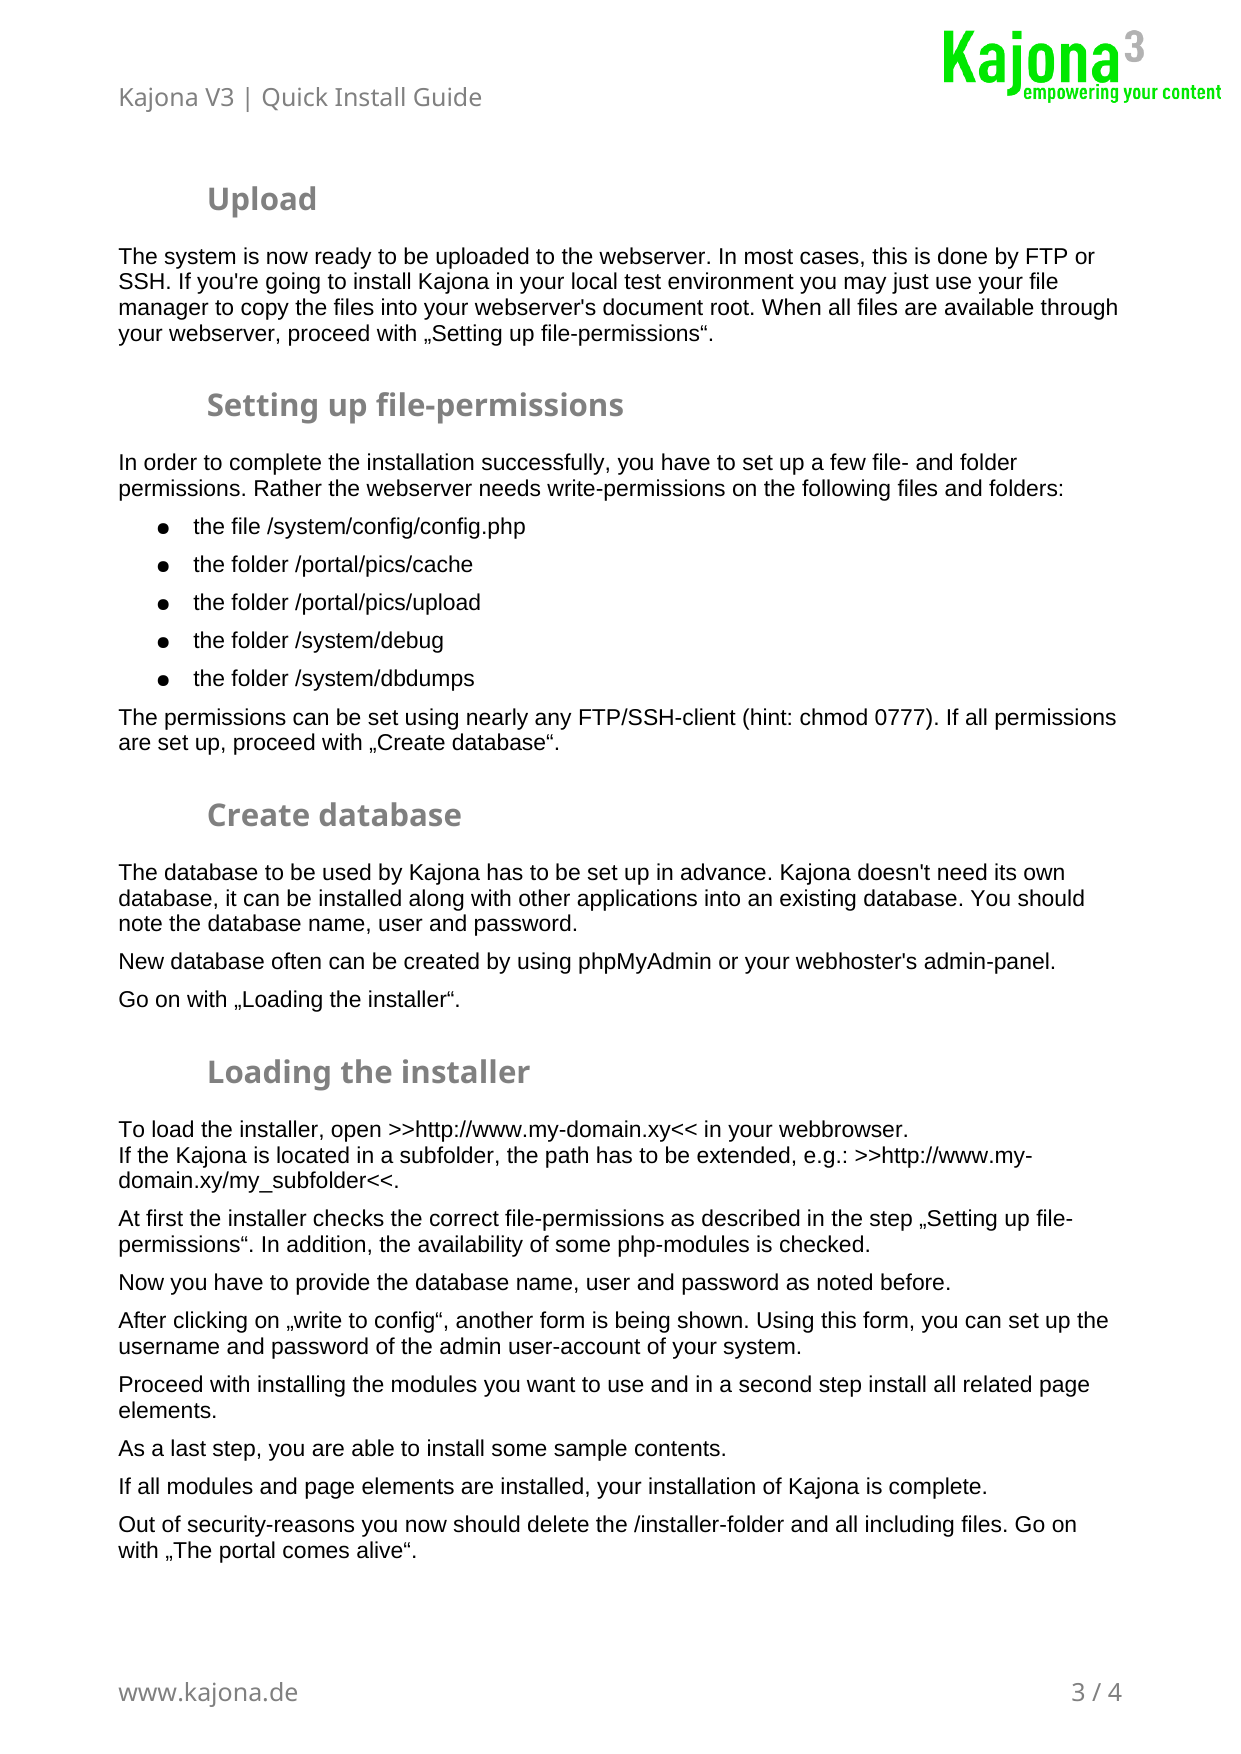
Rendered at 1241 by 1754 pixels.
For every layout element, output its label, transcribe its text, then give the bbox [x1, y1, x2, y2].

subtitle Setting up file-permissions [118, 383, 1122, 426]
text The system is now ready to be uploaded to the webserver. In most cases, this is done by FTP or SSH. If you're going to install Kajona in your local test environment you may just use your file manager to copy the files into your webserver's document root. When all files are available through your webserver, proceed with „Setting up file-permissions“. [118, 243, 1122, 346]
list the folder /portal/pics/upload [156, 590, 1122, 616]
text In order to complete the installation successfully, you have to set up a few file- and folder permissions. Rather the webserver needs write-permissions on the following files and folders: [118, 450, 1122, 501]
list the folder /system/debug [156, 628, 1122, 654]
subtitle Upload [118, 177, 1122, 219]
text Now you have to provide the database name, user and password as noted before. [118, 1270, 1122, 1296]
text After clicking on „write to config“, another form is being shown. Using this form, you can set up the username and password of the admin user-account of your system. [118, 1308, 1122, 1359]
text Proceed with installing the modules you want to use and in a second step install all related page elements. [118, 1372, 1122, 1423]
list the file /system/config/config.php [156, 514, 1122, 539]
picture [944, 30, 1221, 103]
list the folder /portal/pics/cache [156, 552, 1122, 577]
text If all modules and page elements are installed, your installation of Kajona is complete. [118, 1474, 1122, 1499]
subtitle Loading the installer [118, 1050, 1122, 1093]
list the folder /system/dbdumps [156, 666, 1122, 692]
text At first the installer checks the correct file-permissions as described in the step „Setting up file-permissions“. In addition, the availability of some php-modules is checked. [118, 1206, 1122, 1257]
text As a last step, you are able to install some sample contents. [118, 1436, 1122, 1461]
text Out of security-reasons you now should delete the /installer-folder and all including files. Go on with „The portal comes alive“. [118, 1512, 1122, 1563]
text The database to be used by Kajona has to be set up in advance. Kajona doesn't need its own database, it can be installed along with other applications into an existing database. You should note the database name, user and password. [118, 859, 1122, 936]
subtitle Create database [118, 793, 1122, 835]
text New database often can be created by using phpMyAdmin or your webhoster's admin-panel. [118, 949, 1122, 974]
text The permissions can be set using nearly any FTP/SSH-client (hint: chmod 0777). If all permissions are set up, proceed with „Create database“. [118, 704, 1122, 756]
text To load the installer, open >>http://www.my-domain.xy<< in your webbrowser. If the Kajona is located in a subfolder, the path has to be extended, e.g.: >>http://www.my-domain.xy/my_subfolder<<. [118, 1117, 1122, 1194]
text Go on with „Loading the installer“. [118, 987, 1122, 1013]
